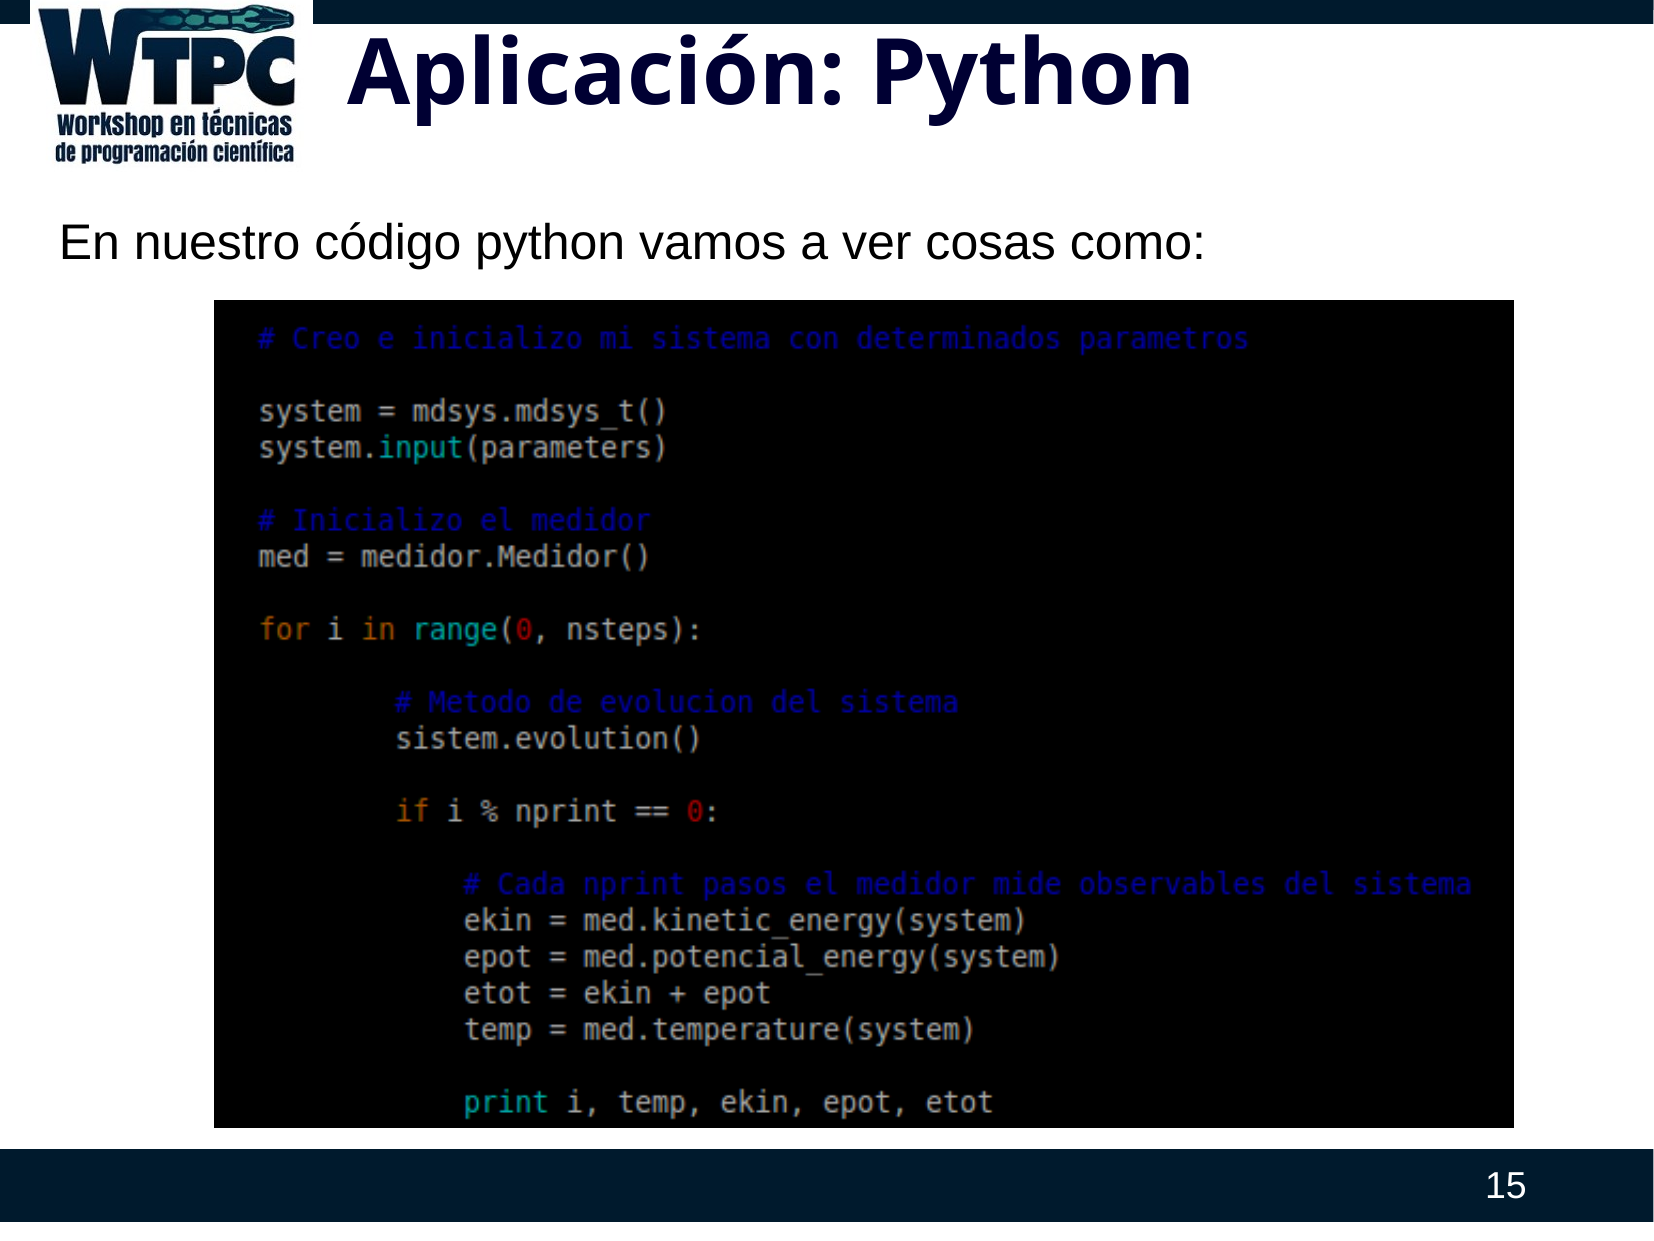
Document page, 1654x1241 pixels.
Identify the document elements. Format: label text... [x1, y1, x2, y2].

picture [214, 300, 1514, 1128]
title Aplicación: Python [347, 24, 1569, 125]
picture [0, 0, 1654, 175]
picture [0, 1149, 1654, 1223]
text_box [1470, 1156, 1654, 1228]
text_box En nuestro código python vamos a ver cosas como: [44, 206, 1498, 278]
